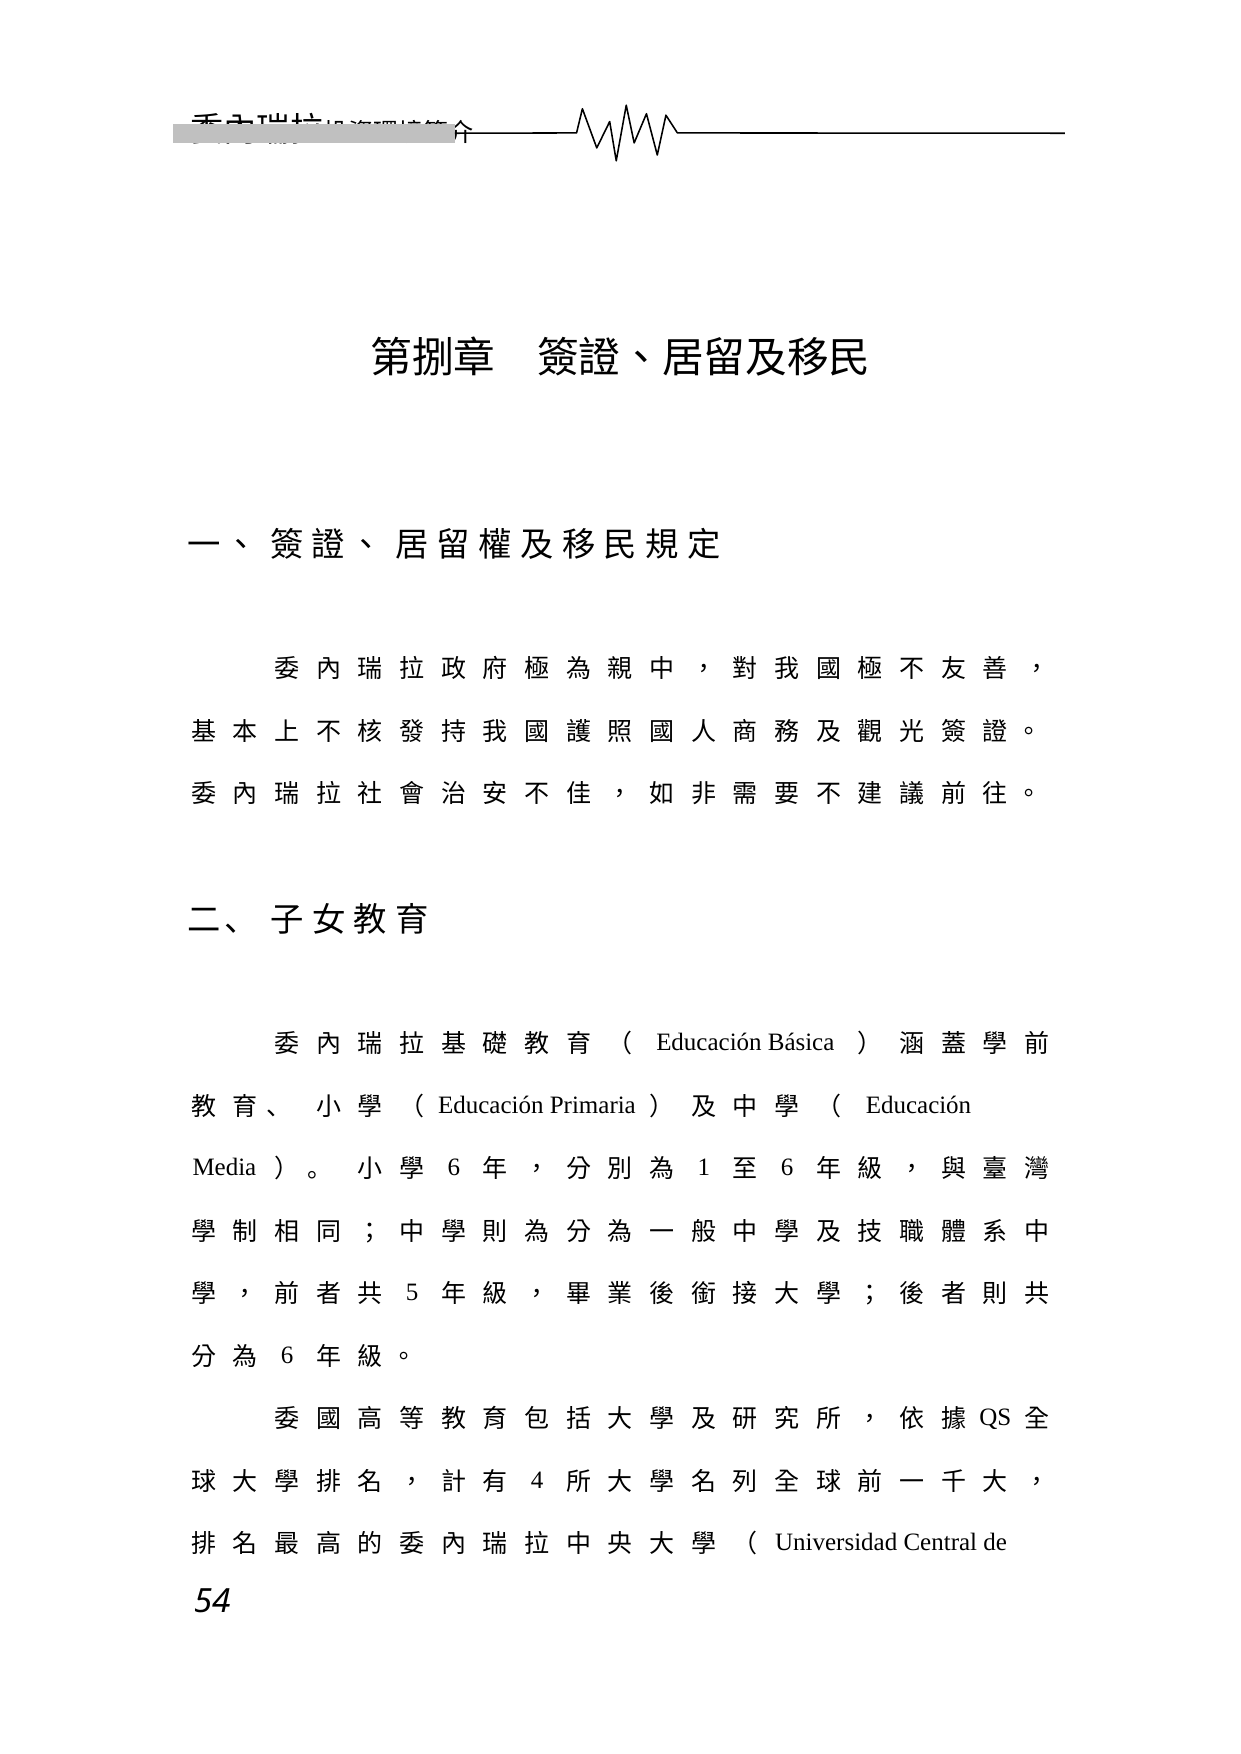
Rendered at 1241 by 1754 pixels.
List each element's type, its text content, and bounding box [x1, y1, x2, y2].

text 委內瑞拉政府極為親中，對我國極不友善，基本上不核發持我國護照國人商務及觀光簽證。委內瑞拉社會治安不佳，如非需要不建議前往。 [183, 625, 1058, 813]
text 一、簽證、居留權及移民規定 [183, 500, 1058, 563]
text 二、子女教育 [183, 875, 1058, 938]
text 委國高等教育包括大學及研究所，依據QS全球大學排名，計有4所大學名列全球前一千大，排名最高的委內瑞拉中央大學（Universidad Central de [183, 1375, 1058, 1563]
text 第捌章 簽證、居留及移民 [183, 313, 1058, 375]
text 委內瑞拉基礎教育（Educación Básica）涵蓋學前教育、小學（Educación Primaria）及中學（Educación Media）。小學6年，分別為1至6年級，與臺灣學制相同；中學則為分為一般中學及技職體系中學，前者共5年級，畢業後銜接大學；後者則共分為6年級。 [183, 1000, 1058, 1375]
